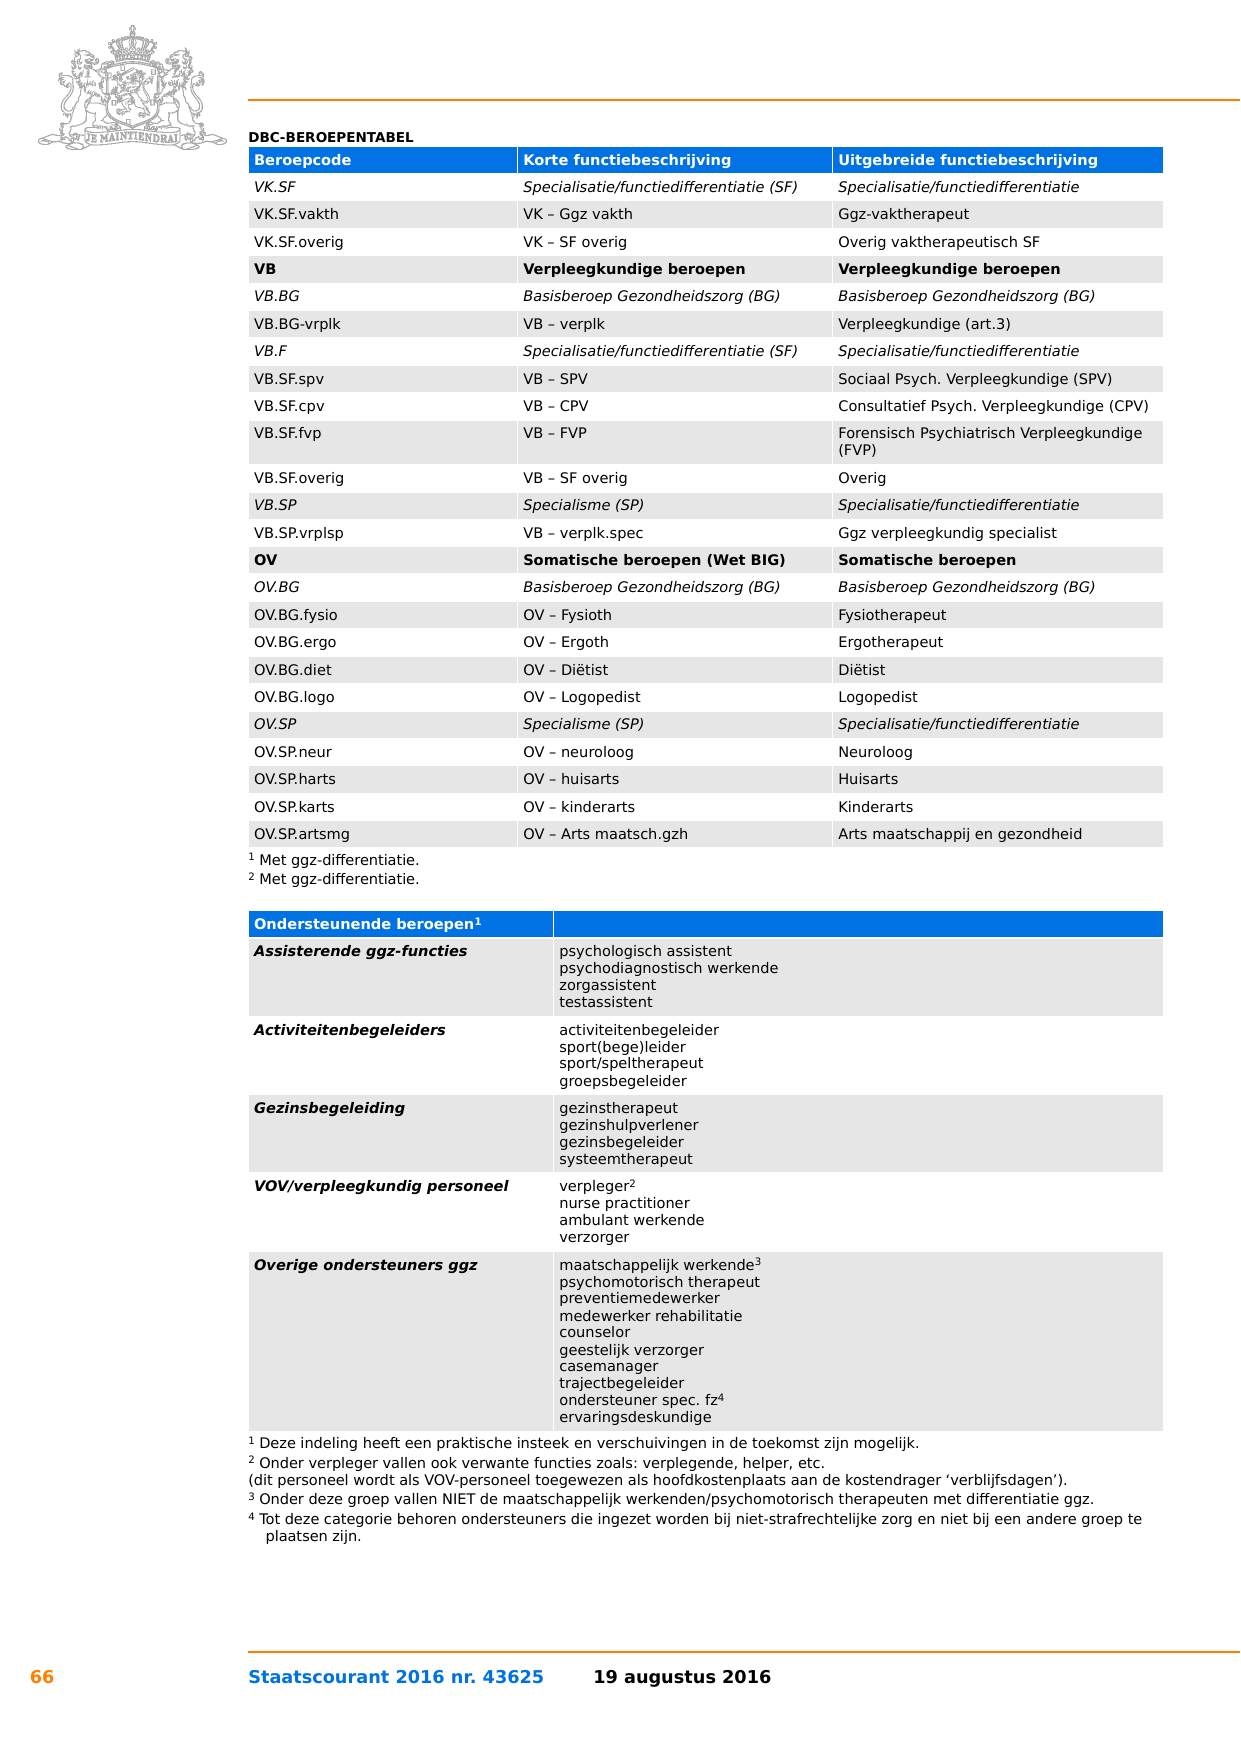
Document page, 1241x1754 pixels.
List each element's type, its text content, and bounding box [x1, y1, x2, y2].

table_cell Verpleegkundige beroepen [833, 256, 1163, 283]
table_cell Activiteitenbegeleiders [249, 1017, 553, 1094]
table_cell Kinderarts [833, 794, 1163, 820]
table_cell VB – verplk.spec [518, 520, 832, 546]
table_cell Assisterende ggz-functies [249, 939, 553, 1016]
table_cell OV.BG.fysio [249, 602, 517, 628]
table_cell VB.BG [249, 284, 517, 310]
table_cell Specialisatie/functiedifferentiatie [833, 339, 1163, 365]
table_cell Overige ondersteuners ggz [249, 1252, 553, 1431]
table_cell VK.SF.vakth [249, 201, 517, 228]
table_cell VK.SF [249, 174, 517, 200]
table_cell OV.SP.karts [249, 794, 517, 820]
table_cell OV – Fysioth [518, 602, 832, 628]
table_cell VK – Ggz vakth [518, 201, 832, 228]
table_cell Neuroloog [833, 739, 1163, 765]
table_cell Consultatief Psych. Verpleegkundige (CPV) [833, 393, 1163, 419]
table_cell Overig vaktherapeutisch SF [833, 229, 1163, 255]
table_cell Specialisatie/functiedifferentiatie [833, 712, 1163, 738]
table_cell activiteitenbegeleider sport(bege)leider sport/speltherapeut groepsbegeleider [554, 1017, 1163, 1094]
table_cell 1 Deze indeling heeft een praktische insteek en verschuivingen in de toekomst zijn mogelijk. 2 Onder verpleger vallen ook verwante functies zoals: verplegende, helper, etc. (dit personeel wordt als VOV-personeel toegewezen als hoofdkostenplaats aan de kostendrager ‘verblijfsdagen’). 3 Onder deze groep vallen NIET de maatschappelijk werkenden/psychomotorisch therapeuten met differentiatie ggz. 4 Tot deze categorie behoren ondersteuners die ingezet worden bij niet-strafrechtelijke zorg en niet bij een andere groep te plaatsen zijn. [248, 1432, 1163, 1545]
table_cell VK – SF overig [518, 229, 832, 255]
table_cell VB – CPV [518, 393, 832, 419]
table_cell Basisberoep Gezondheidszorg (BG) [833, 575, 1163, 601]
table_cell Overig [833, 465, 1163, 491]
table_header [554, 911, 1163, 937]
table_cell Logopedist [833, 684, 1163, 711]
table_cell Ggz verpleegkundig specialist [833, 520, 1163, 546]
table_cell OV – Ergoth [518, 629, 832, 656]
table_cell Verpleegkundige beroepen [518, 256, 832, 283]
table_cell VB – verplk [518, 311, 832, 337]
table_cell 1 Met ggz-differentiatie. 2 Met ggz-differentiatie. [248, 849, 1163, 888]
table_header DBC-BEROEPENTABEL [248, 130, 1163, 146]
table_cell VK.SF.overig [249, 229, 517, 255]
table_cell Forensisch Psychiatrisch Verpleegkundige (FVP) [833, 421, 1163, 464]
table_cell OV.SP.artsmg [249, 821, 517, 847]
table_cell Huisarts [833, 766, 1163, 793]
table_cell Specialisatie/functiedifferentiatie (SF) [518, 174, 832, 200]
table_cell OV.BG.logo [249, 684, 517, 711]
table_cell Korte functiebeschrijving [518, 147, 832, 173]
table_cell OV.SP.harts [249, 766, 517, 793]
table_cell OV – huisarts [518, 766, 832, 793]
table_cell Verpleegkundige (art.3) [833, 311, 1163, 337]
table_cell Ggz-vaktherapeut [833, 201, 1163, 228]
table_cell Basisberoep Gezondheidszorg (BG) [833, 284, 1163, 310]
table_cell Specialisatie/functiedifferentiatie [833, 174, 1163, 200]
table_cell Somatische beroepen (Wet BIG) [518, 547, 832, 573]
table_cell verpleger2 nurse practitioner ambulant werkende verzorger [554, 1174, 1163, 1251]
table_cell Basisberoep Gezondheidszorg (BG) [518, 284, 832, 310]
table_cell OV – Diëtist [518, 657, 832, 683]
table_cell OV.SP [249, 712, 517, 738]
table_cell Diëtist [833, 657, 1163, 683]
table_cell VB.F [249, 339, 517, 365]
table_cell OV – Logopedist [518, 684, 832, 711]
table_cell OV – Arts maatsch.gzh [518, 821, 832, 847]
picture [38, 25, 227, 150]
table_cell VB.BG-vrplk [249, 311, 517, 337]
table_cell OV.BG.diet [249, 657, 517, 683]
table_cell psychologisch assistent psychodiagnostisch werkende zorgassistent testassistent [554, 939, 1163, 1016]
table_cell Specialisatie/functiedifferentiatie [833, 493, 1163, 519]
table_cell Sociaal Psych. Verpleegkundige (SPV) [833, 366, 1163, 392]
table_cell VOV/verpleegkundig personeel [249, 1174, 553, 1251]
table_cell OV – kinderarts [518, 794, 832, 820]
table_cell VB.SF.cpv [249, 393, 517, 419]
table_cell VB.SF.fvp [249, 421, 517, 464]
table_cell VB – SPV [518, 366, 832, 392]
table_cell Fysiotherapeut [833, 602, 1163, 628]
table_cell VB.SF.overig [249, 465, 517, 491]
table_cell Basisberoep Gezondheidszorg (BG) [518, 575, 832, 601]
table_header Ondersteunende beroepen1 [249, 911, 553, 937]
table_cell VB [249, 256, 517, 283]
table_cell gezinstherapeut gezinshulpverlener gezinsbegeleider systeemtherapeut [554, 1095, 1163, 1172]
table_cell VB – SF overig [518, 465, 832, 491]
table_cell Specialisatie/functiedifferentiatie (SF) [518, 339, 832, 365]
table_cell OV – neuroloog [518, 739, 832, 765]
table_cell VB.SP.vrplsp [249, 520, 517, 546]
table_cell Specialisme (SP) [518, 712, 832, 738]
table_cell OV.BG.ergo [249, 629, 517, 656]
table_cell VB.SP [249, 493, 517, 519]
table_cell Ergotherapeut [833, 629, 1163, 656]
table_cell Gezinsbegeleiding [249, 1095, 553, 1172]
table_cell VB – FVP [518, 421, 832, 464]
table_cell VB.SF.spv [249, 366, 517, 392]
table_cell OV.SP.neur [249, 739, 517, 765]
table_cell Beroepcode [249, 147, 517, 173]
table_cell OV [249, 547, 517, 573]
table_cell Somatische beroepen [833, 547, 1163, 573]
table_cell OV.BG [249, 575, 517, 601]
table_cell maatschappelijk werkende3 psychomotorisch therapeut preventiemedewerker medewerker rehabilitatie counselor geestelijk verzorger casemanager trajectbegeleider ondersteuner spec. fz4 ervaringsdeskundige [554, 1252, 1163, 1431]
table_cell Arts maatschappij en gezondheid [833, 821, 1163, 847]
table_cell Uitgebreide functiebeschrijving [833, 147, 1163, 173]
table_cell Specialisme (SP) [518, 493, 832, 519]
